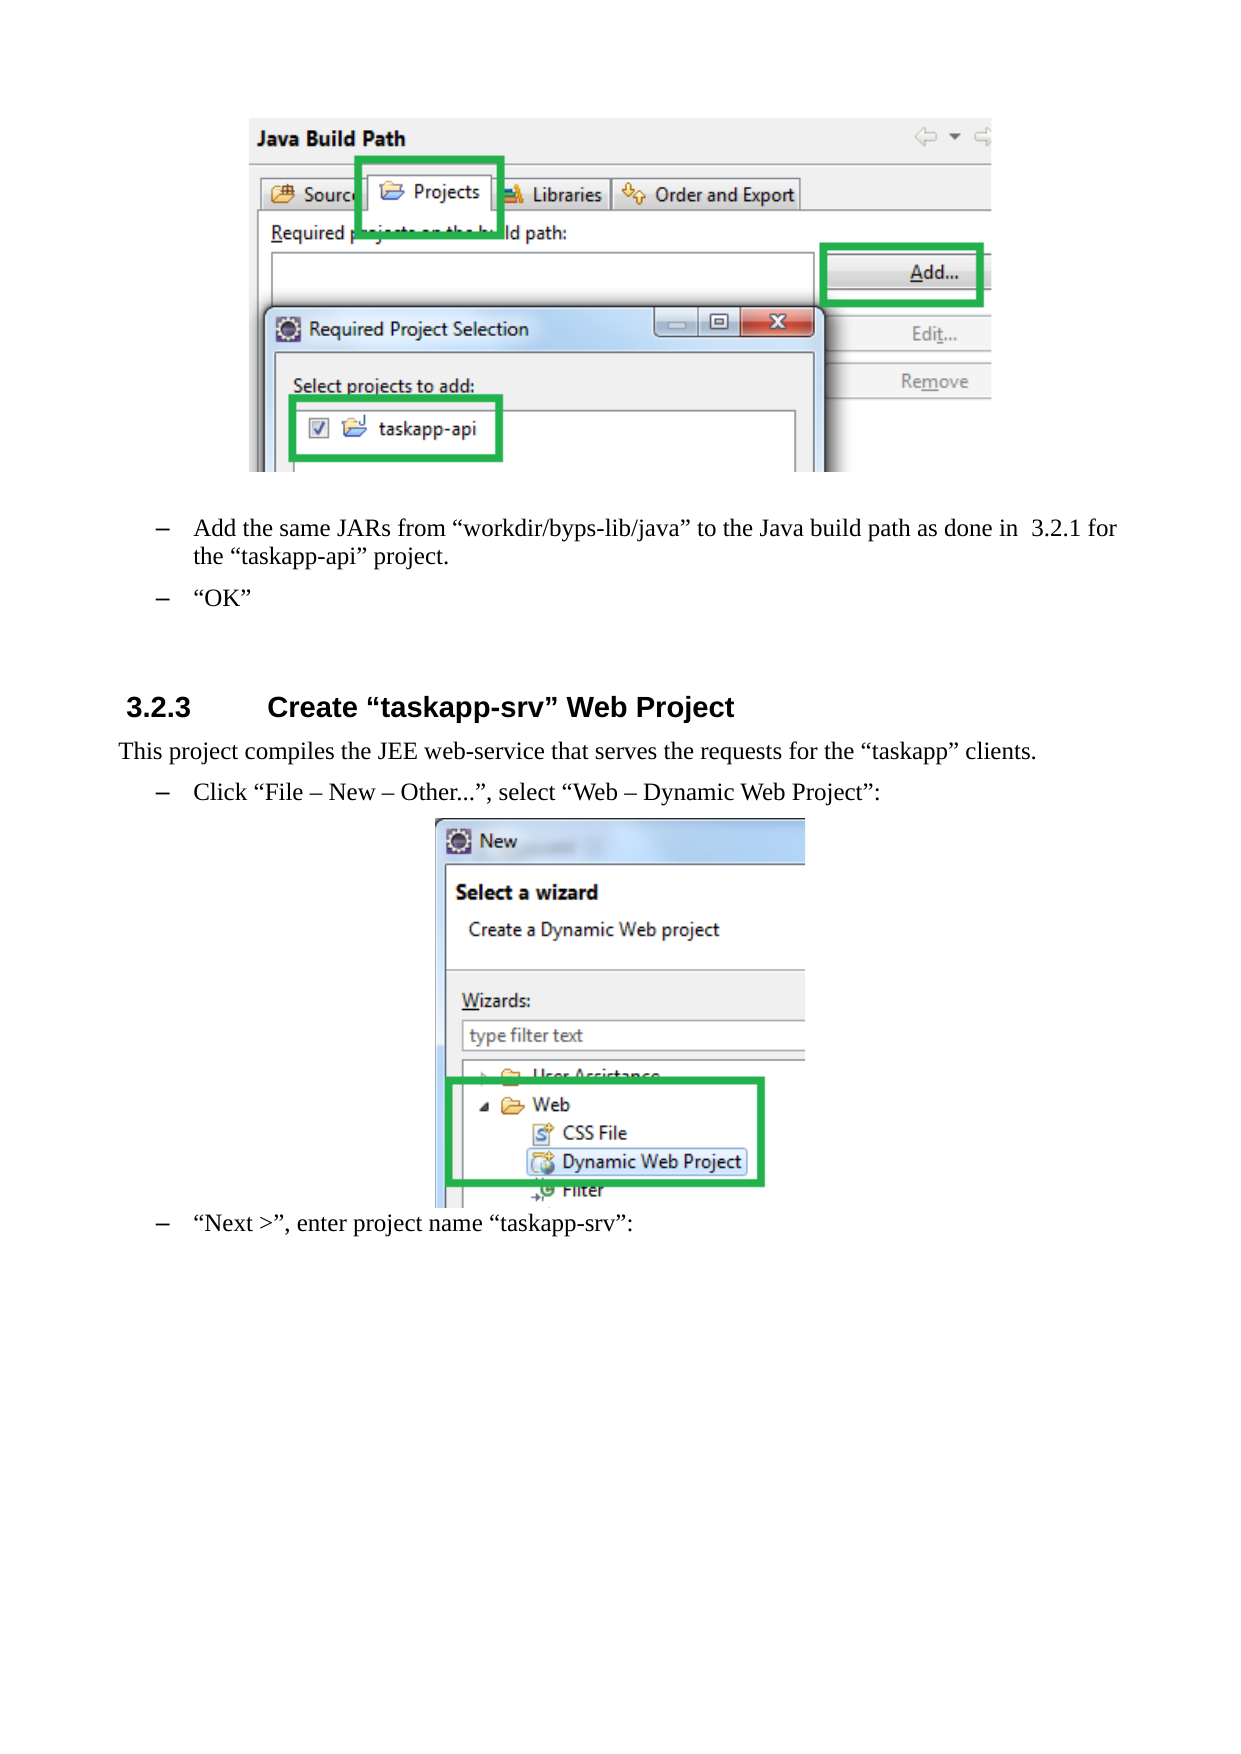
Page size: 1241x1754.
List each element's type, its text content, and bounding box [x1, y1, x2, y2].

list “OK” [156, 583, 1122, 611]
subtitle Create “taskapp-srv” Web Project [118, 690, 1122, 724]
list “Next >”, enter project name “taskapp-srv”: [156, 1160, 1122, 1236]
list Click “File – New – Other...”, select “Web – Dynamic Web Project”: [156, 777, 1122, 806]
list Add the same JARs from “workdir/byps-lib/java” to the Java build path as done in 3.2.1 for the “taskapp-api” project. [156, 513, 1122, 570]
text This project compiles the JEE web-service that serves the requests for the “taskapp” clients. [118, 736, 1122, 765]
